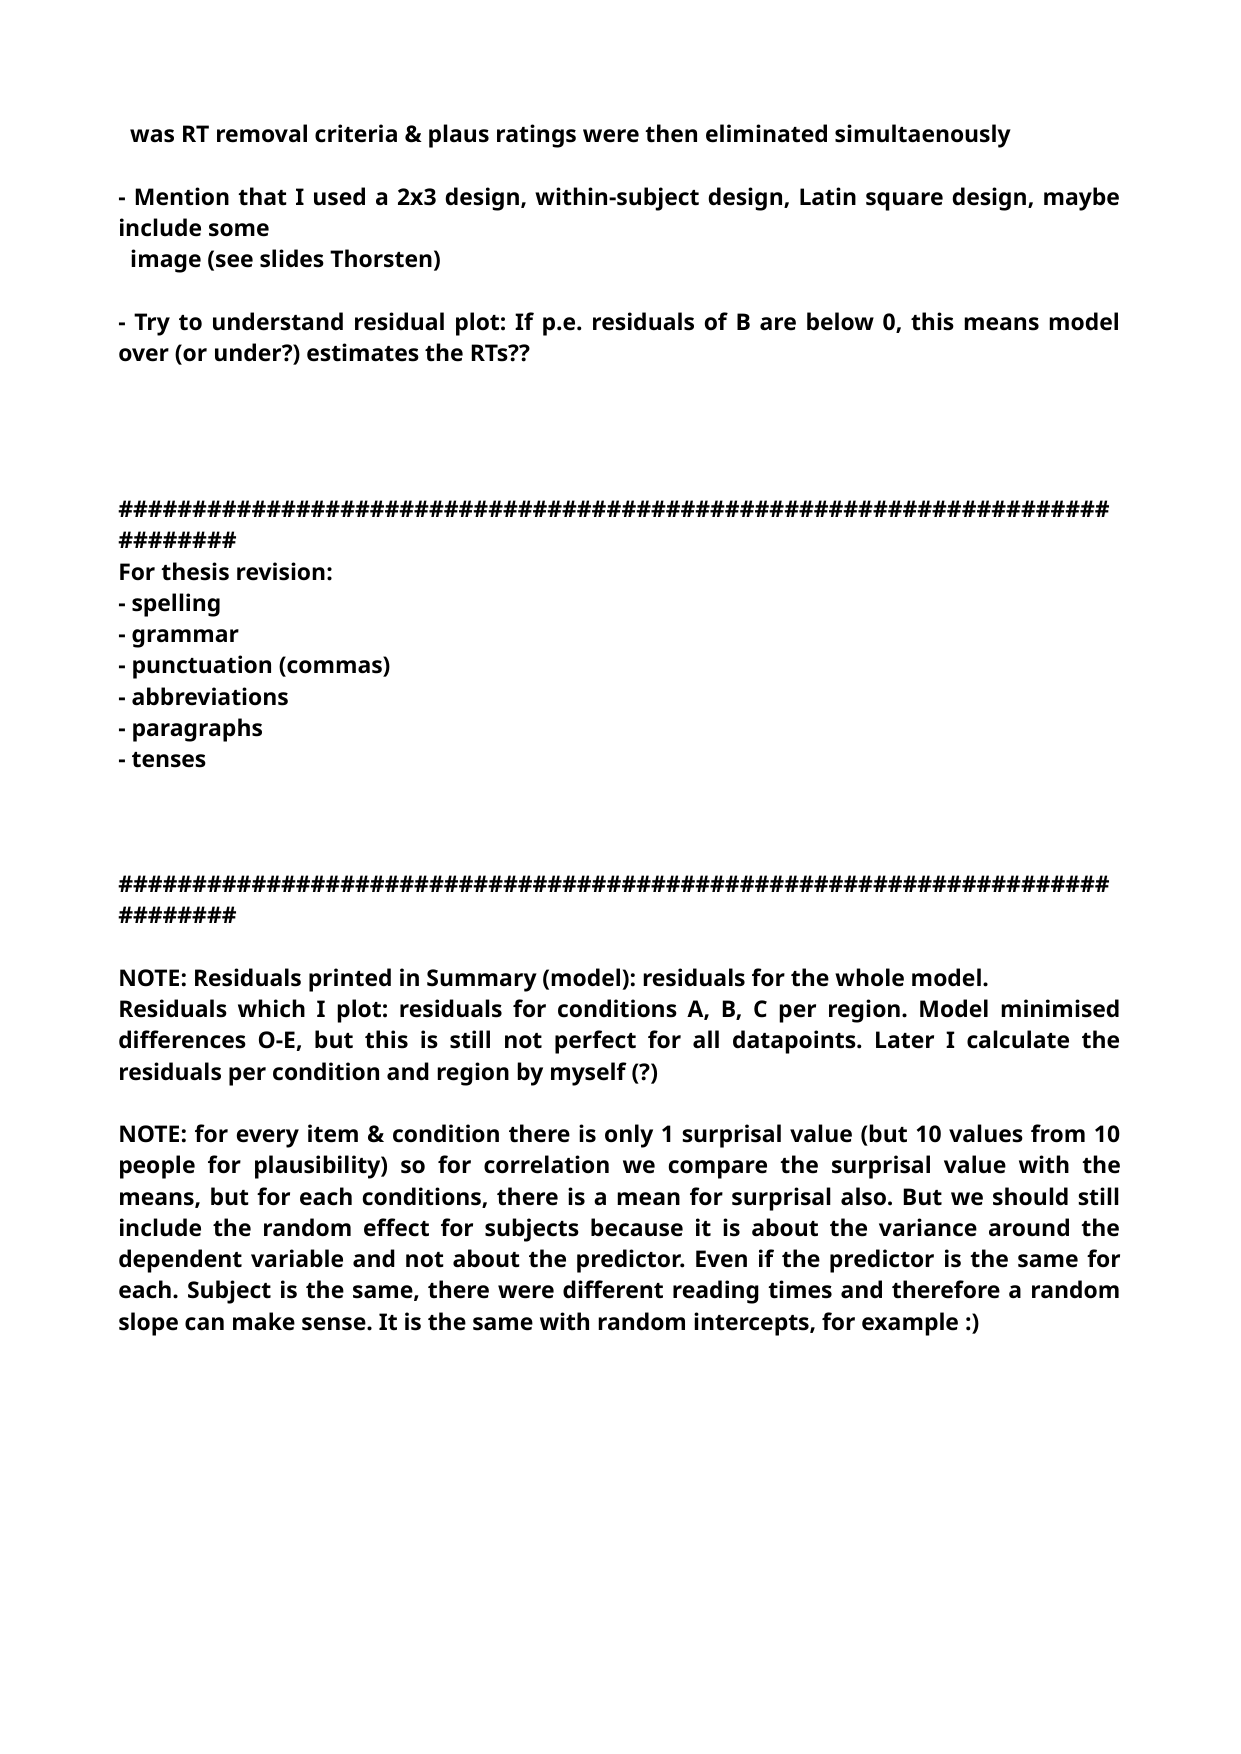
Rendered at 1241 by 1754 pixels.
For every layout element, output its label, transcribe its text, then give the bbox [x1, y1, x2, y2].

text Residuals which I plot: residuals for conditions A, B, C per region. Model minimised differences O-E, but this is still not perfect for all datapoints. Later I calculate the residuals per condition and region by myself (?) [118, 993, 1122, 1087]
text - paragraphs [118, 712, 1122, 743]
text - tenses [118, 743, 1122, 774]
text - punctuation (commas) [118, 649, 1122, 681]
text ########################################################################### [118, 868, 1122, 931]
text ########################################################################### [118, 493, 1122, 556]
text - spelling [118, 587, 1122, 618]
text NOTE: Residuals printed in Summary (model): residuals for the whole model. [118, 962, 1122, 993]
text - Mention that I used a 2x3 design, within-subject design, Latin square design, maybe include some [118, 181, 1122, 243]
text - Try to understand residual plot: If p.e. residuals of B are below 0, this means model over (or under?) estimates the RTs?? [118, 306, 1122, 368]
text For thesis revision: [118, 556, 1122, 587]
text - grammar [118, 618, 1122, 649]
text was RT removal criteria & plaus ratings were then eliminated simultaenously [118, 118, 1122, 149]
text NOTE: for every item & condition there is only 1 surprisal value (but 10 values from 10 people for plausibility) so for correlation we compare the surprisal value with the means, but for each conditions, there is a mean for surprisal also. But we should still include the random effect for subjects because it is about the variance around the dependent variable and not about the predictor. Even if the predictor is the same for each. Subject is the same, there were different reading times and therefore a random slope can make sense. It is the same with random intercepts, for example :) [118, 1118, 1122, 1337]
text image (see slides Thorsten) [118, 243, 1122, 274]
text - abbreviations [118, 681, 1122, 712]
